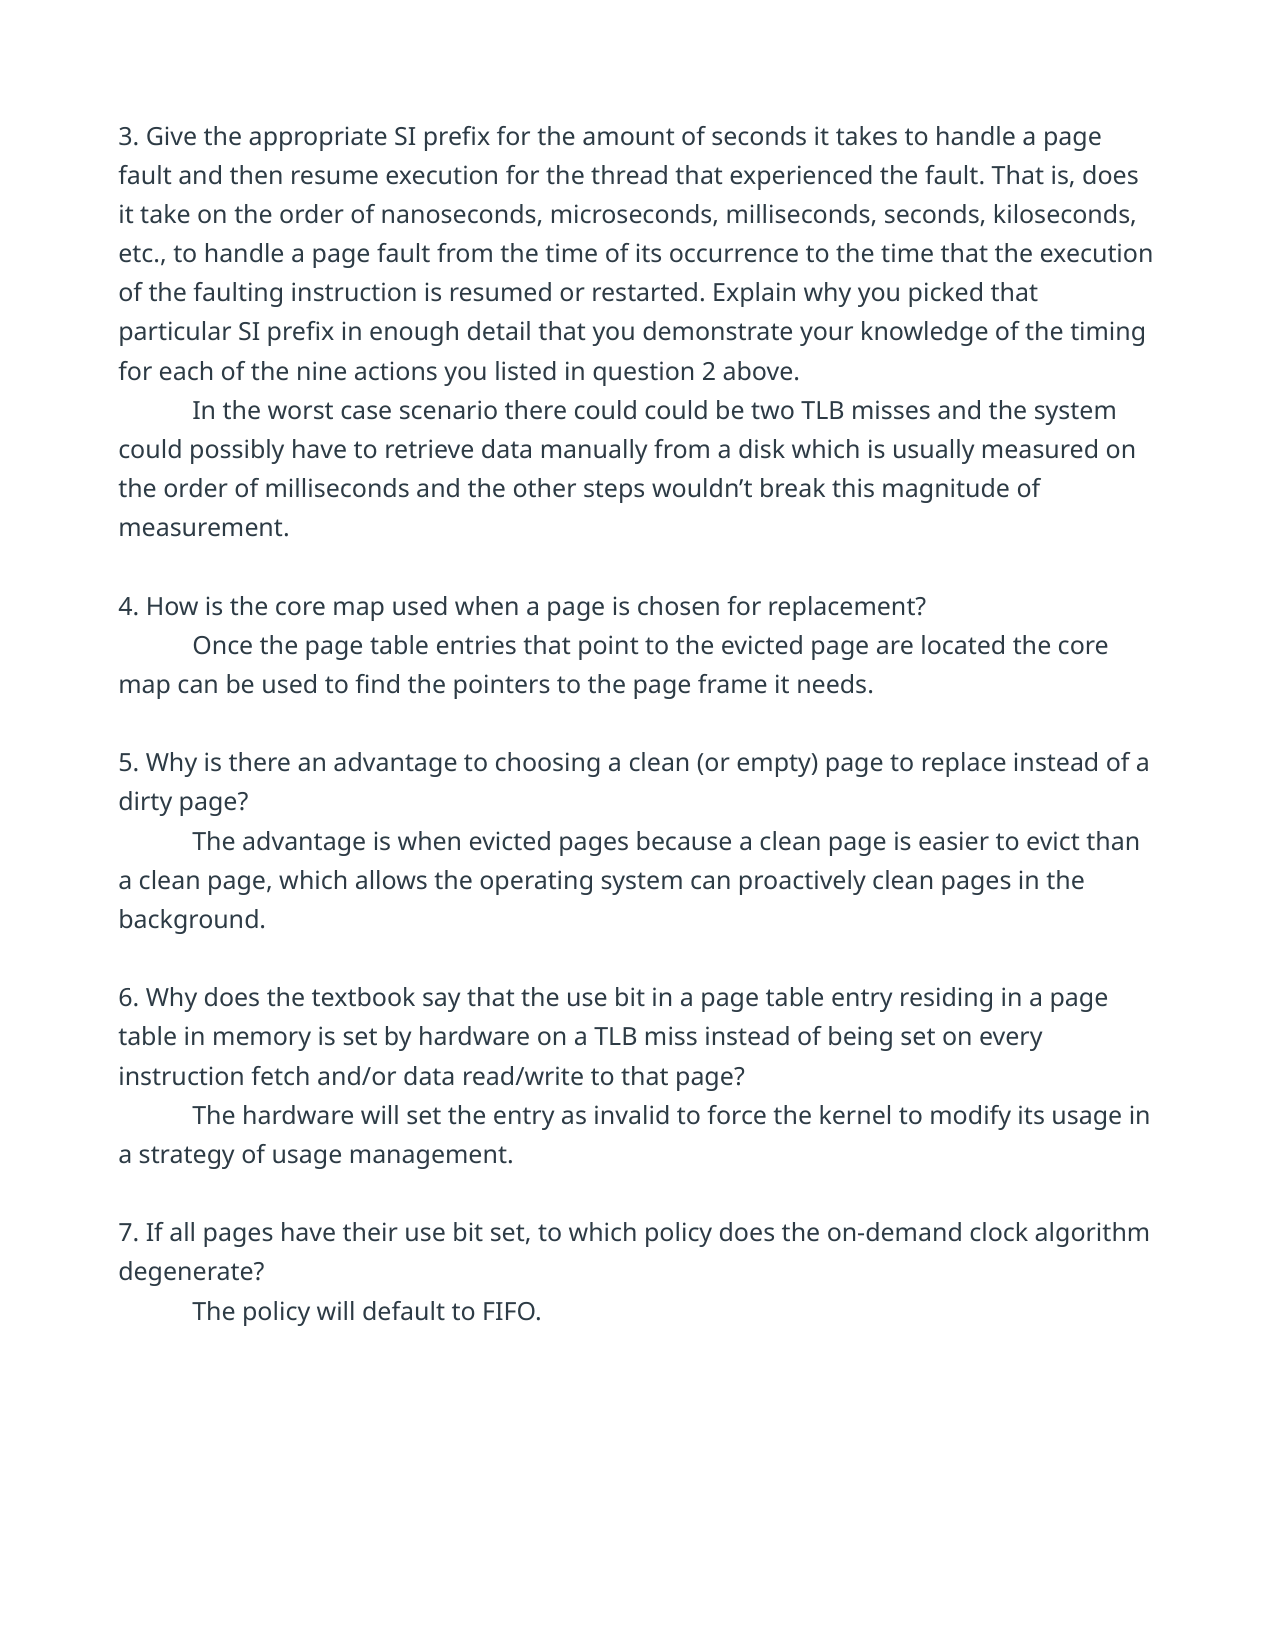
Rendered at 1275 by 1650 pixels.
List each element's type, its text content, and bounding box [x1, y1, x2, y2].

text 4. How is the core map used when a page is chosen for replacement? [118, 588, 1157, 622]
text 7. If all pages have their use bit set, to which policy does the on-demand clock algorithm degenerate? [118, 1215, 1157, 1288]
text 3. Give the appropriate SI prefix for the amount of seconds it takes to handle a page fault and then resume execution for the thread that experienced the fault. That is, does it take on the order of nanoseconds, microseconds, milliseconds, seconds, kiloseconds, etc., to handle a page fault from the time of its occurrence to the time that the execution of the faulting instruction is resumed or restarted. Explain why you picked that particular SI prefix in enough detail that you demonstrate your knowledge of the timing for each of the nine actions you listed in question 2 above. [118, 118, 1157, 387]
text The policy will default to FIFO. [118, 1293, 1157, 1327]
text 5. Why is there an advantage to choosing a clean (or empty) page to replace instead of a dirty page? [118, 745, 1157, 818]
text In the worst case scenario there could could be two TLB misses and the system could possibly have to retrieve data manually from a disk which is usually measured on the order of milliseconds and the other steps wouldn’t break this magnitude of measurement. [118, 392, 1157, 544]
text 6. Why does the textbook say that the use bit in a page table entry residing in a page table in memory is set by hardware on a TLB miss instead of being set on every instruction fetch and/or data read/write to that page? [118, 980, 1157, 1092]
text The hardware will set the entry as invalid to force the kernel to modify its usage in a strategy of usage management. [118, 1097, 1157, 1171]
text The advantage is when evicted pages because a clean page is easier to evict than a clean page, which allows the operating system can proactively clean pages in the background. [118, 823, 1157, 936]
text Once the page table entries that point to the evicted page are located the core map can be used to find the pointers to the page frame it needs. [118, 627, 1157, 701]
